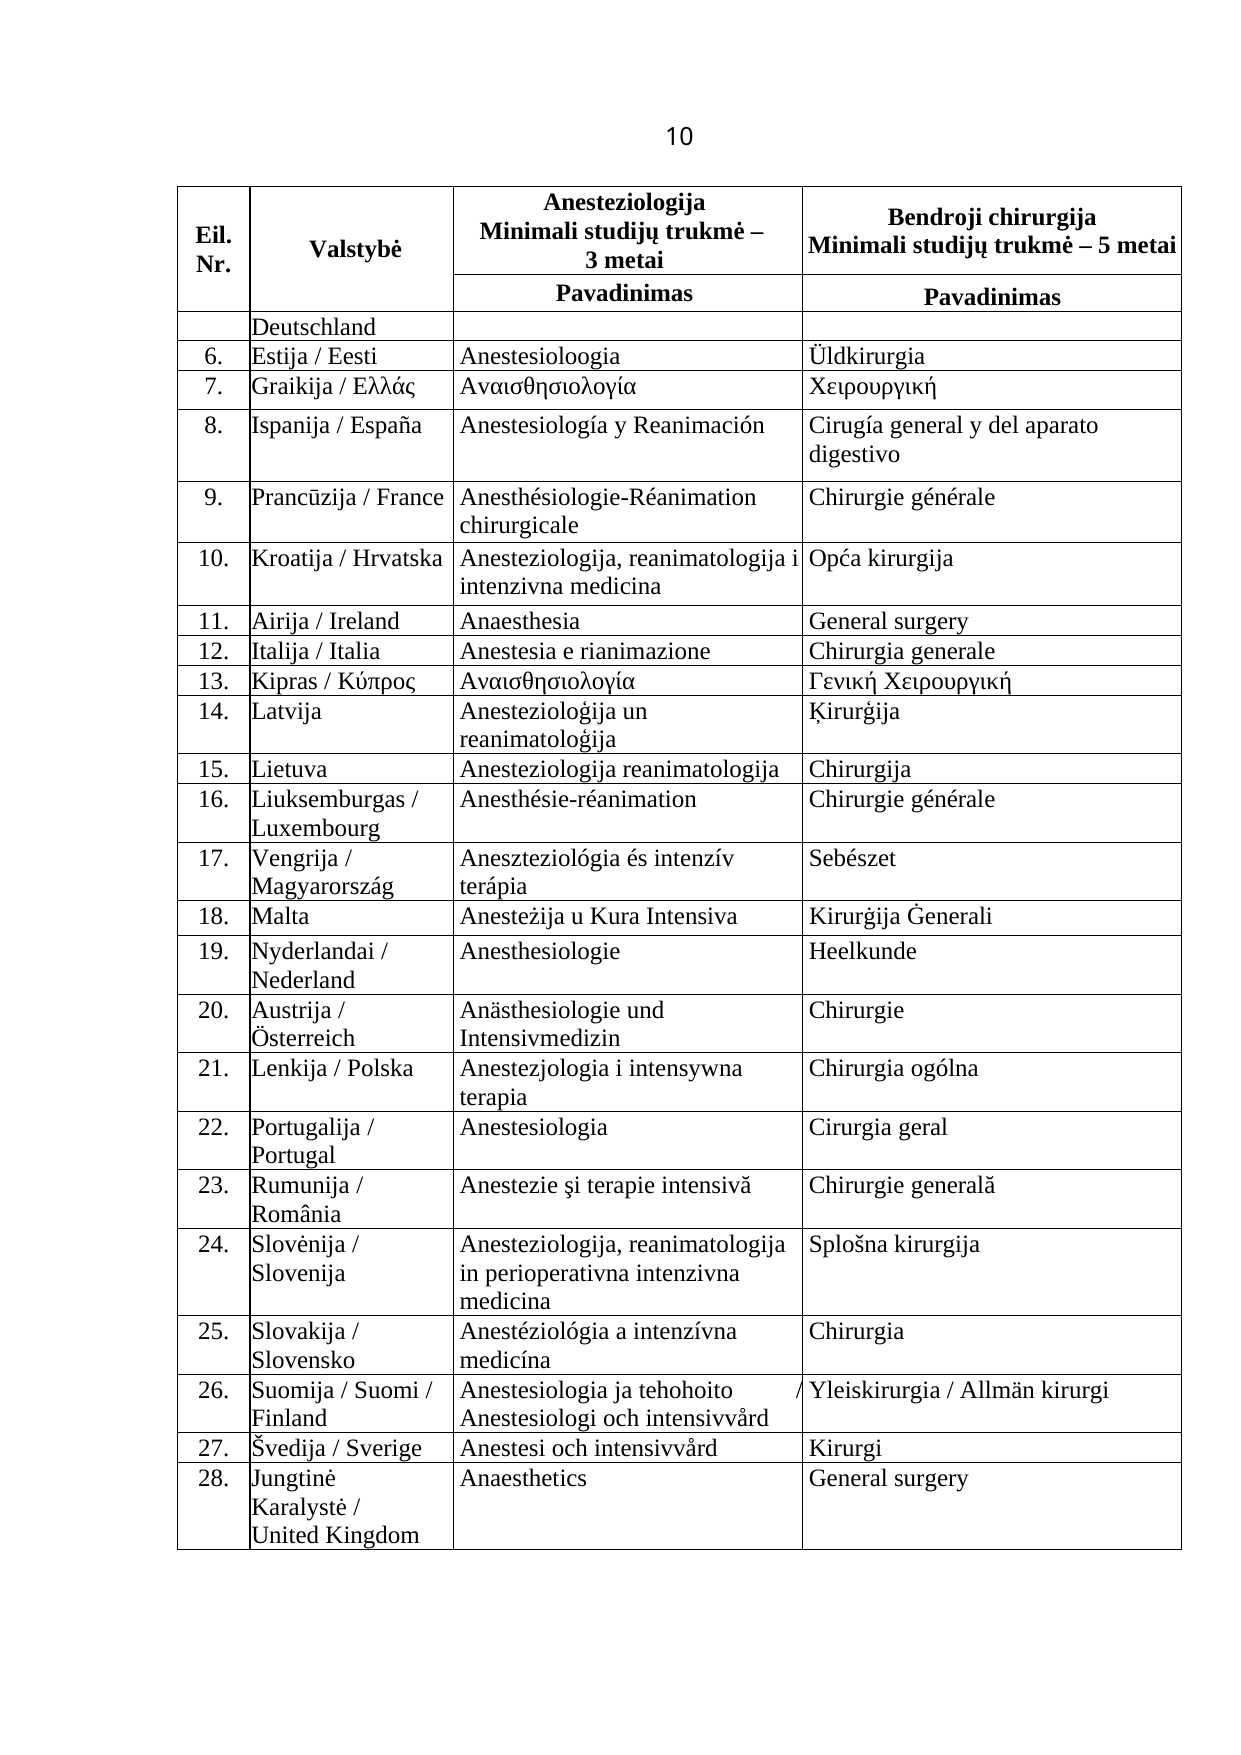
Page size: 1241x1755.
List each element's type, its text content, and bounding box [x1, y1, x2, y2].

table_cell 23. [178, 1170, 249, 1228]
table_cell Lenkija / Polska [251, 1053, 453, 1111]
table_cell 28. [178, 1463, 249, 1549]
table_cell Anestesioloogia [454, 341, 802, 370]
table_cell Chirurgie générale [803, 784, 1181, 842]
table_cell 10. [178, 543, 249, 605]
table_cell Jungtinė Karalystė / United Kingdom [251, 1463, 453, 1549]
table_cell Splošna kirurgija [803, 1229, 1181, 1315]
table_cell Chirurgie générale [803, 482, 1181, 542]
table_cell General surgery [803, 606, 1181, 635]
table_cell Austrija / Österreich [251, 995, 453, 1052]
table_cell 12. [178, 636, 249, 665]
table_cell Chirurgija [803, 754, 1181, 783]
table_cell 17. [178, 843, 249, 900]
table_cell Anestezjologia i intensywna terapia [454, 1053, 802, 1111]
table_cell Χειρoυργική [803, 371, 1181, 409]
table_cell Anesteżija u Kura Intensiva [454, 901, 802, 935]
table_cell 9. [178, 482, 249, 542]
table_cell Lietuva [251, 754, 453, 783]
table_header Valstybė [251, 187, 453, 311]
table_cell Chirurgia ogólna [803, 1053, 1181, 1111]
table_cell Anaesthetics [454, 1463, 802, 1549]
table_header Bendroji chirurgija Minimali studijų trukmė – 5 metai [803, 187, 1181, 273]
table_cell 21. [178, 1053, 249, 1111]
table_cell 25. [178, 1316, 249, 1374]
table_cell Pavadinimas [454, 275, 802, 311]
table_header Anesteziologija Minimali studijų trukmė – 3 metai [454, 187, 802, 273]
table_cell Anestesiologia [454, 1112, 802, 1169]
table_cell Švedija / Sverige [251, 1433, 453, 1462]
table_cell Cirurgia geral [803, 1112, 1181, 1169]
table_cell 15. [178, 754, 249, 783]
table_cell 26. [178, 1375, 249, 1432]
table_cell Deutschland [251, 312, 453, 340]
table_cell Anesthesiologie [454, 936, 802, 994]
table_cell Anestezie şi terapie intensivă [454, 1170, 802, 1228]
table_cell Aneszteziológia és intenzív terápia [454, 843, 802, 900]
table_cell Anestesi och intensivvård [454, 1433, 802, 1462]
table_cell Latvija [251, 696, 453, 753]
table_cell [178, 312, 249, 340]
table_cell Anestesiologia ja tehohoito / Anestesiologi och intensivvård [454, 1375, 802, 1432]
table_cell Malta [251, 901, 453, 935]
table_cell Estija / Eesti [251, 341, 453, 370]
table_cell Anestezioloģija un reanimatoloģija [454, 696, 802, 753]
table_cell Üldkirurgia [803, 341, 1181, 370]
table_cell 13. [178, 666, 249, 695]
table_cell General surgery [803, 1463, 1181, 1549]
table_cell Αvαισθησιoλoγία [454, 371, 802, 409]
table_cell Anestéziológia a intenzívna medicína [454, 1316, 802, 1374]
table_cell 22. [178, 1112, 249, 1169]
table_cell Slovakija / Slovensko [251, 1316, 453, 1374]
table_cell Ķirurģija [803, 696, 1181, 753]
table_cell Chirurgie generală [803, 1170, 1181, 1228]
table_cell [803, 312, 1181, 340]
table_cell 6. [178, 341, 249, 370]
table_cell Yleiskirurgia / Allmän kirurgi [803, 1375, 1181, 1432]
table_cell Suomija / Suomi / Finland [251, 1375, 453, 1432]
table_cell 24. [178, 1229, 249, 1315]
table_cell Italija / Italia [251, 636, 453, 665]
table_cell Rumunija / România [251, 1170, 453, 1228]
table_cell 8. [178, 410, 249, 481]
table_cell Ispanija / España [251, 410, 453, 481]
table_cell Kipras / Κύπρος [251, 666, 453, 695]
table_cell Chirurgia [803, 1316, 1181, 1374]
table_cell Kroatija / Hrvatska [251, 543, 453, 605]
table_cell Chirurgia generale [803, 636, 1181, 665]
table_cell Anaesthesia [454, 606, 802, 635]
table_cell Nyderlandai / Nederland [251, 936, 453, 994]
table_cell Kirurġija Ġenerali [803, 901, 1181, 935]
table_cell Γενική Χειρουργική [803, 666, 1181, 695]
table_cell Chirurgie [803, 995, 1181, 1052]
table_cell 14. [178, 696, 249, 753]
table_cell 7. [178, 371, 249, 409]
table_cell 16. [178, 784, 249, 842]
table_cell Αναισθησιολογία [454, 666, 802, 695]
table_cell Anesteziologija, reanimatologija in perioperativna intenzivna medicina [454, 1229, 802, 1315]
table_cell Kirurgi [803, 1433, 1181, 1462]
table_cell Slovėnija / Slovenija [251, 1229, 453, 1315]
table_cell Anestesia e rianimazione [454, 636, 802, 665]
table_cell Anesthésie-réanimation [454, 784, 802, 842]
table_cell Vengrija / Magyarország [251, 843, 453, 900]
table_cell Graikija / Ελλάς [251, 371, 453, 409]
table_cell Heelkunde [803, 936, 1181, 994]
table_cell Sebészet [803, 843, 1181, 900]
table_cell Anesteziologija, reanimatologija i intenzivna medicina [454, 543, 802, 605]
table_cell Anestesiología y Reanimación [454, 410, 802, 481]
table_cell Pavadinimas [803, 275, 1181, 311]
table_cell Airija / Ireland [251, 606, 453, 635]
table_cell Anesteziologija reanimatologija [454, 754, 802, 783]
table_cell [454, 312, 802, 340]
table_cell 20. [178, 995, 249, 1052]
table_cell Prancūzija / France [251, 482, 453, 542]
table_cell Cirugía general y del aparato digestivo [803, 410, 1181, 481]
table_cell Liuksemburgas / Luxembourg [251, 784, 453, 842]
table_cell Portugalija / Portugal [251, 1112, 453, 1169]
table_cell 11. [178, 606, 249, 635]
table_cell Anästhesiologie und Intensivmedizin [454, 995, 802, 1052]
table_cell 19. [178, 936, 249, 994]
table_cell Anesthésiologie-Réanimation chirurgicale [454, 482, 802, 542]
table_header Eil. Nr. [178, 187, 249, 311]
table_cell 27. [178, 1433, 249, 1462]
table_cell 18. [178, 901, 249, 935]
table_cell Opća kirurgija [803, 543, 1181, 605]
